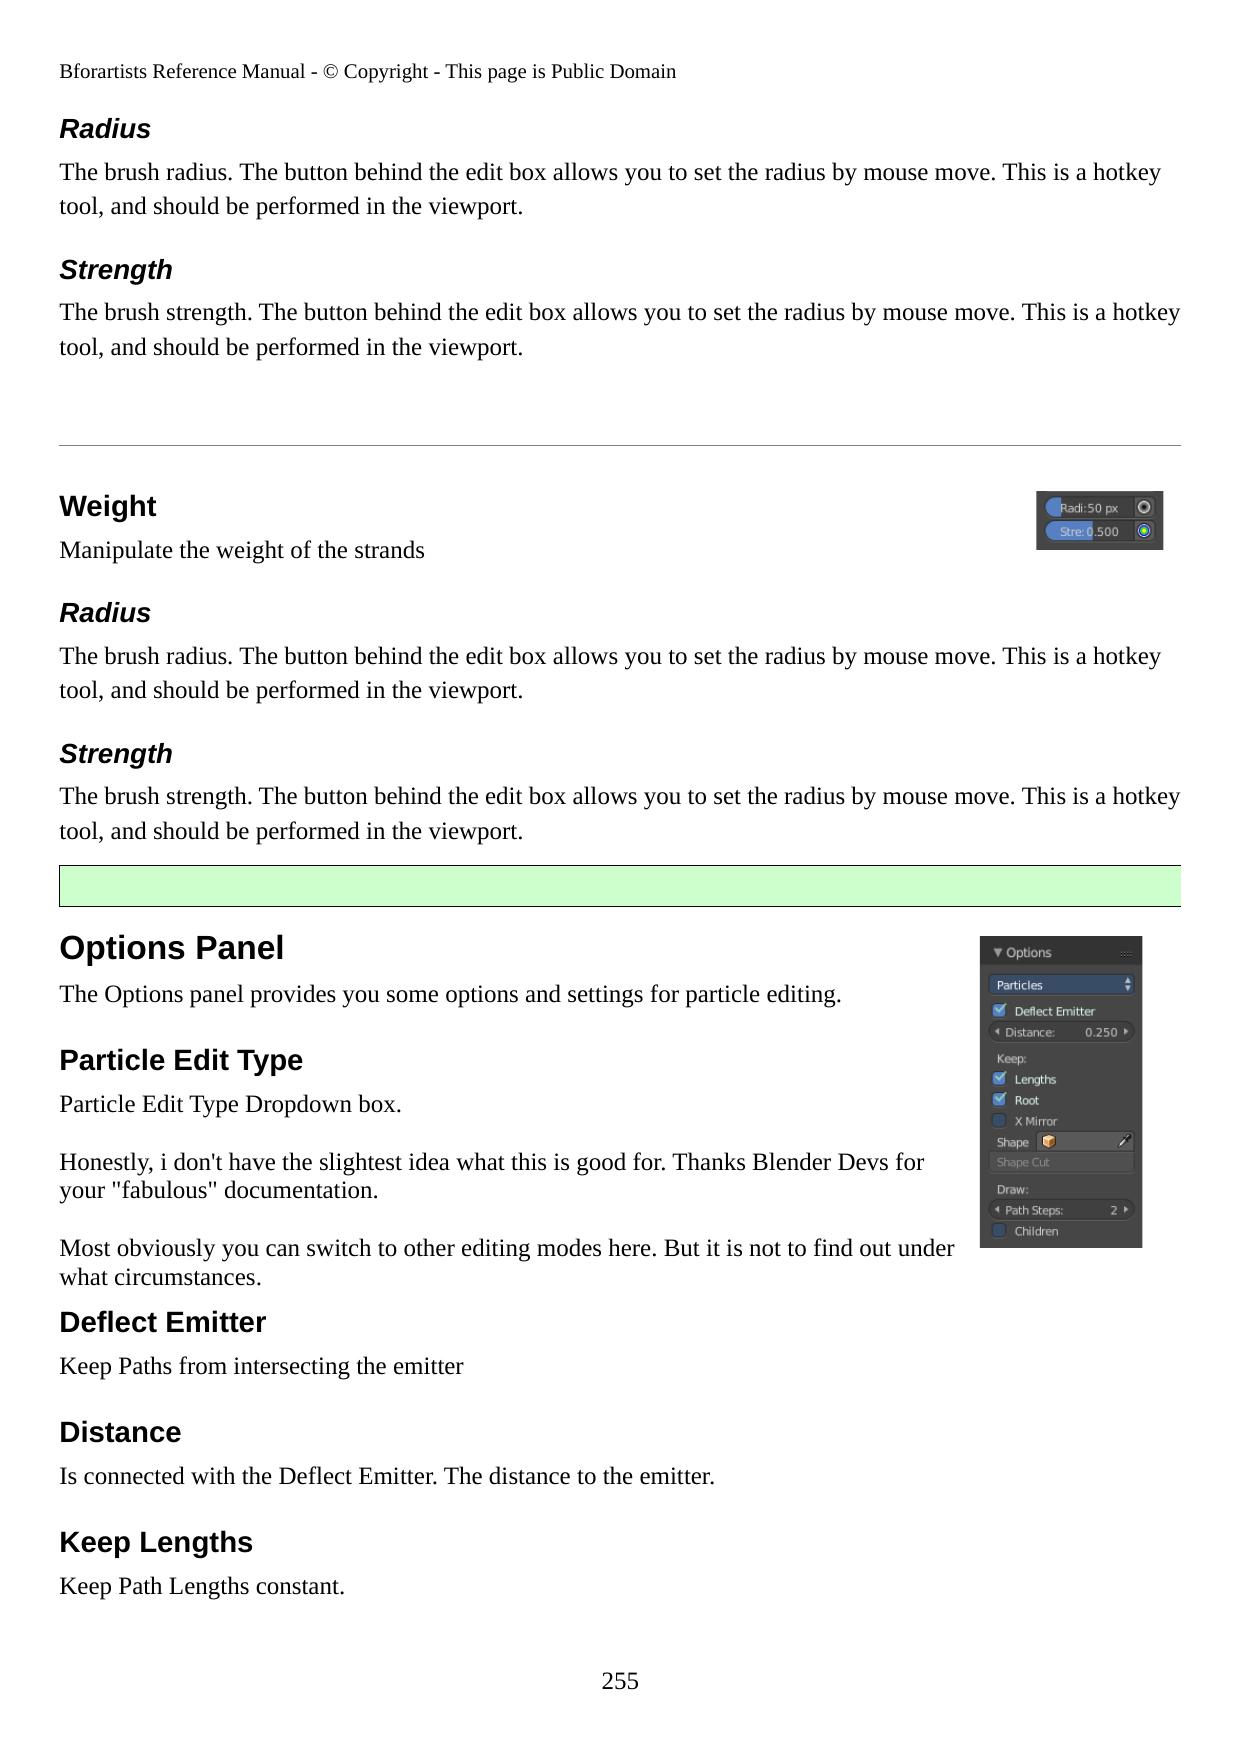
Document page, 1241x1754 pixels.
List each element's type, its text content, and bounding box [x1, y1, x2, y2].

text Particle Edit Type Dropdown box. [59, 1089, 979, 1118]
text [1143, 1089, 1181, 1118]
subtitle Strength [59, 253, 1181, 285]
table_header [60, 866, 1181, 906]
subtitle Distance [59, 1415, 1181, 1448]
text Honestly, i don't have the slightest idea what this is good for. Thanks Blender Devs for your "fabulous" documentation. [59, 1147, 979, 1204]
text The brush strength. The button behind the edit box allows you to set the radius by mouse move. This is a hotkey tool, and should be performed in the viewport. [59, 781, 1181, 844]
picture [1036, 491, 1164, 550]
subtitle Strength [59, 737, 1181, 769]
text The brush radius. The button behind the edit box allows you to set the radius by mouse move. This is a hotkey tool, and should be performed in the viewport. [59, 641, 1181, 704]
text The brush radius. The button behind the edit box allows you to set the radius by mouse move. This is a hotkey tool, and should be performed in the viewport. [59, 157, 1181, 220]
subtitle Radius [59, 113, 1181, 144]
text The Options panel provides you some options and settings for particle editing. [59, 979, 979, 1008]
subtitle Options Panel [59, 928, 1181, 967]
text Most obviously you can switch to other editing modes here. But it is not to find out under what circumstances. [59, 1233, 1181, 1290]
text Keep Paths from intersecting the emitter [59, 1351, 1181, 1380]
text The brush strength. The button behind the edit box allows you to set the radius by mouse move. This is a hotkey tool, and should be performed in the viewport. [59, 297, 1181, 361]
text Keep Path Lengths constant. [59, 1571, 1181, 1600]
subtitle Deflect Emitter [59, 1305, 1181, 1339]
subtitle [1143, 1043, 1181, 1077]
picture [979, 936, 1143, 1248]
subtitle Keep Lengths [59, 1525, 1181, 1558]
subtitle Weight [59, 489, 1181, 522]
text Is connected with the Deflect Emitter. The distance to the emitter. [59, 1461, 1181, 1490]
subtitle Particle Edit Type [59, 1043, 979, 1077]
subtitle Radius [59, 597, 1181, 628]
text Manipulate the weight of the strands [59, 535, 1181, 564]
